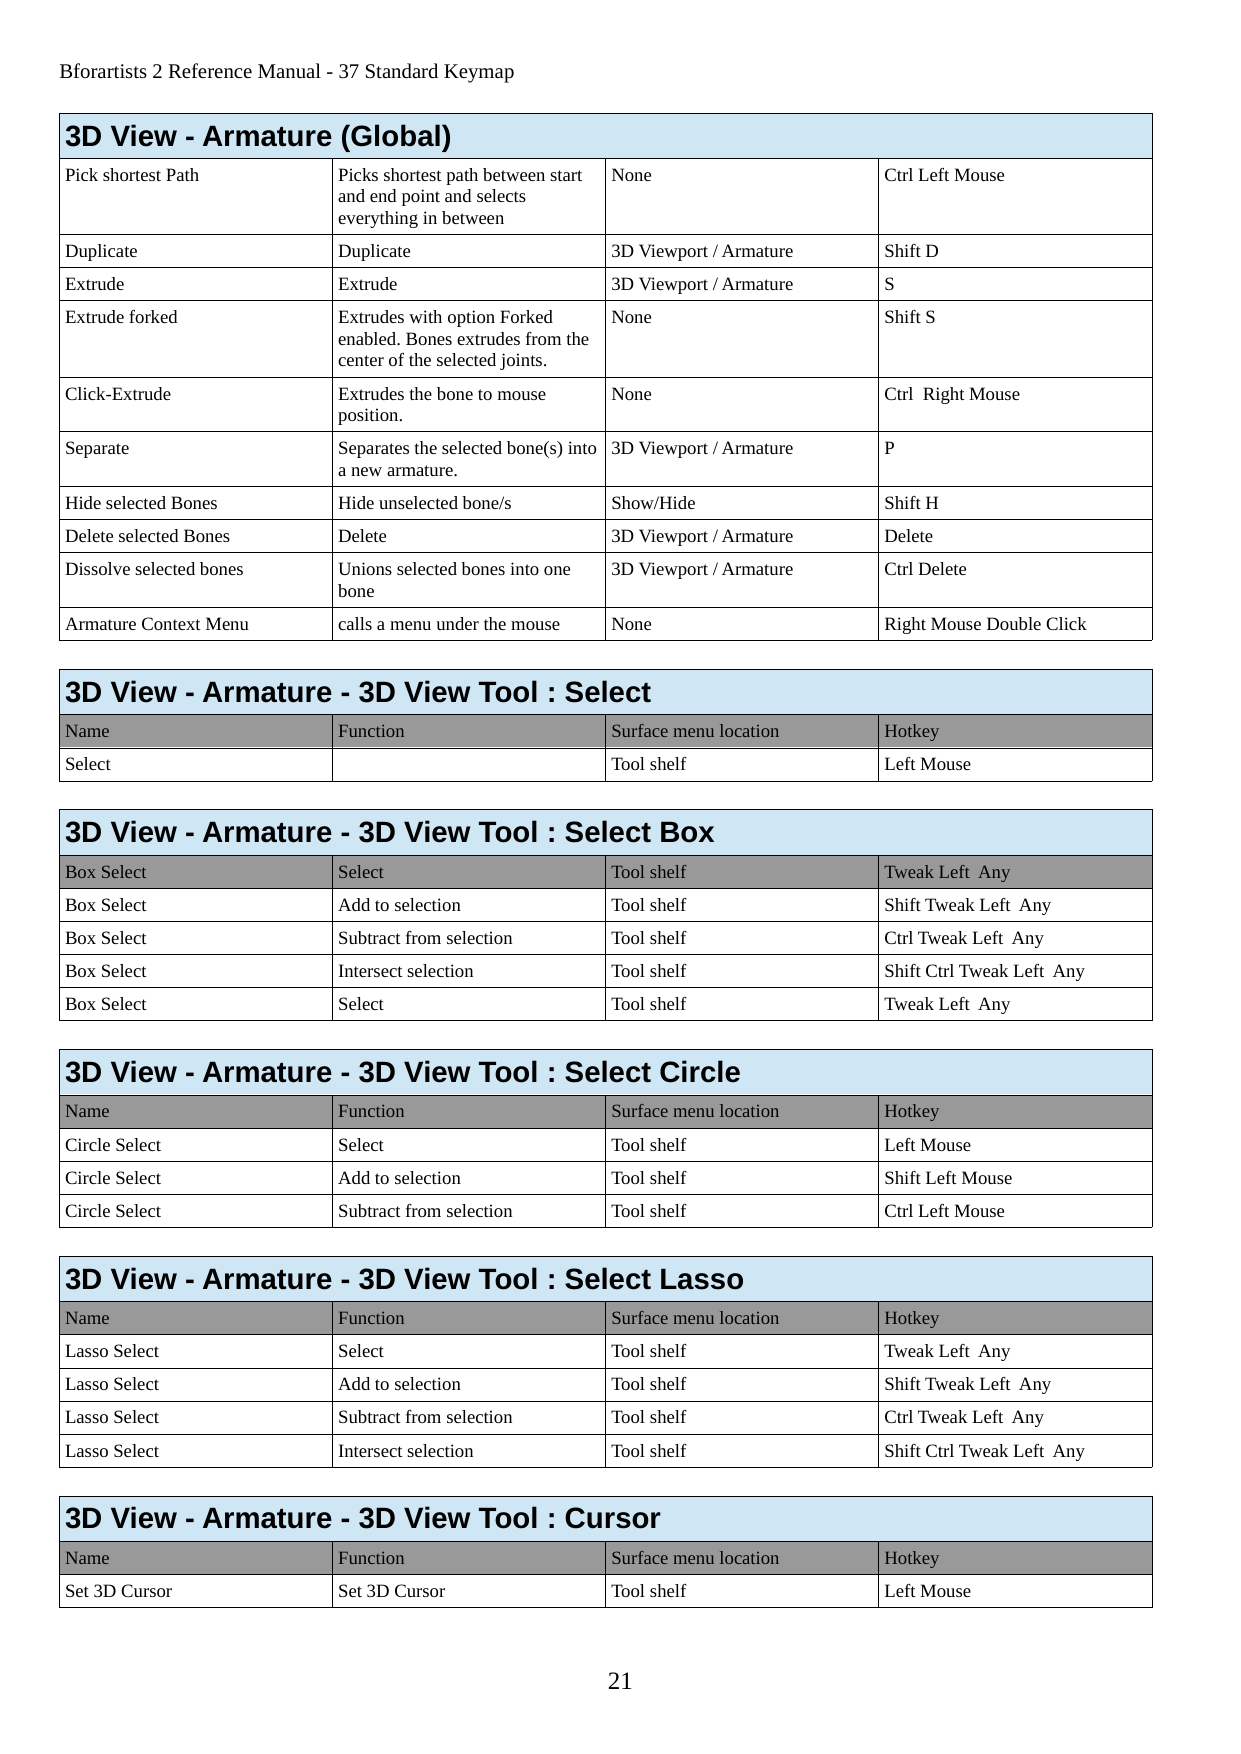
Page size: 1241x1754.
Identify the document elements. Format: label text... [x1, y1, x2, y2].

table_cell Select [333, 856, 605, 888]
table_cell Tool shelf [606, 988, 878, 1020]
table_header 3D View - Armature (Global) [60, 114, 1152, 158]
table_cell Lasso Select [60, 1369, 332, 1401]
table_cell Shift D [879, 235, 1152, 267]
table_cell Extrudes the bone to mouse position. [333, 378, 605, 431]
table_cell Box Select [60, 889, 332, 921]
table_cell Tool shelf [606, 1575, 878, 1607]
table_cell calls a menu under the mouse [333, 608, 605, 640]
table_header 3D View - Armature - 3D View Tool : Select Box [60, 810, 1152, 855]
table_cell Extrude [333, 268, 605, 300]
table_cell Function [333, 715, 605, 747]
table_cell Box Select [60, 988, 332, 1020]
table_cell Tool shelf [606, 1335, 878, 1367]
table_cell Lasso Select [60, 1435, 332, 1467]
table_header 3D View - Armature - 3D View Tool : Select Lasso [60, 1257, 1152, 1301]
table_cell Lasso Select [60, 1402, 332, 1434]
table_cell 3D Viewport / Armature [606, 432, 878, 486]
table_cell Add to selection [333, 889, 605, 921]
table_cell Name [60, 1302, 332, 1334]
table_cell Hotkey [879, 715, 1152, 747]
table_cell Surface menu location [606, 1302, 878, 1334]
table_cell Surface menu location [606, 1542, 878, 1574]
table_cell None [606, 608, 878, 640]
table_cell Box Select [60, 955, 332, 987]
table_cell Box Select [60, 856, 332, 888]
table_cell Delete selected Bones [60, 520, 332, 552]
table_cell Subtract from selection [333, 922, 605, 954]
table_cell Surface menu location [606, 715, 878, 747]
table_cell Tool shelf [606, 1129, 878, 1161]
table_cell Add to selection [333, 1162, 605, 1194]
table_cell Intersect selection [333, 955, 605, 987]
table_cell Right Mouse Double Click [879, 608, 1152, 640]
table_cell Separates the selected bone(s) into a new armature. [333, 432, 605, 486]
table_cell Ctrl Left Mouse [879, 159, 1152, 234]
table_cell None [606, 301, 878, 377]
table_cell Tweak Left Any [879, 1335, 1152, 1367]
table_header 3D View - Armature - 3D View Tool : Select [60, 670, 1152, 714]
table_cell Show/Hide [606, 487, 878, 519]
table_cell P [879, 432, 1152, 486]
table_cell 3D Viewport / Armature [606, 520, 878, 552]
table_cell Name [60, 1096, 332, 1128]
table_cell Left Mouse [879, 1129, 1152, 1161]
table_cell Hide selected Bones [60, 487, 332, 519]
table_cell Tool shelf [606, 922, 878, 954]
table_cell Tool shelf [606, 1369, 878, 1401]
table_cell Function [333, 1096, 605, 1128]
table_cell Name [60, 715, 332, 747]
table_cell Hotkey [879, 1542, 1152, 1574]
table_cell Tool shelf [606, 1435, 878, 1467]
table_cell Pick shortest Path [60, 159, 332, 234]
table_cell Delete [879, 520, 1152, 552]
table_cell Select [333, 1335, 605, 1367]
table_cell Hotkey [879, 1096, 1152, 1128]
table_cell Extrude [60, 268, 332, 300]
table_cell Left Mouse [879, 1575, 1152, 1607]
table_cell Ctrl Tweak Left Any [879, 1402, 1152, 1434]
table_cell Duplicate [333, 235, 605, 267]
table_cell Tool shelf [606, 1195, 878, 1227]
table_cell Duplicate [60, 235, 332, 267]
table_cell Hide unselected bone/s [333, 487, 605, 519]
table_cell Select [333, 988, 605, 1020]
table_cell Dissolve selected bones [60, 553, 332, 607]
table_cell Box Select [60, 922, 332, 954]
table_cell Tool shelf [606, 889, 878, 921]
table_cell Ctrl Left Mouse [879, 1195, 1152, 1227]
table_cell Extrude forked [60, 301, 332, 377]
table_cell Select [333, 1129, 605, 1161]
table_cell 3D Viewport / Armature [606, 268, 878, 300]
table_cell Set 3D Cursor [60, 1575, 332, 1607]
table_cell Left Mouse [879, 749, 1152, 781]
table_cell Tweak Left Any [879, 856, 1152, 888]
table_cell 3D Viewport / Armature [606, 553, 878, 607]
table_cell Shift Left Mouse [879, 1162, 1152, 1194]
table_cell Subtract from selection [333, 1195, 605, 1227]
table_cell Separate [60, 432, 332, 486]
table_cell Shift Tweak Left Any [879, 1369, 1152, 1401]
table_cell Picks shortest path between start and end point and selects everything in between [333, 159, 605, 234]
table_cell Circle Select [60, 1129, 332, 1161]
table_cell Lasso Select [60, 1335, 332, 1367]
table_cell Function [333, 1542, 605, 1574]
table_cell Tweak Left Any [879, 988, 1152, 1020]
table_cell Subtract from selection [333, 1402, 605, 1434]
table_cell Tool shelf [606, 1402, 878, 1434]
table_cell [333, 749, 605, 781]
table_cell Shift S [879, 301, 1152, 377]
table_cell Delete [333, 520, 605, 552]
table_cell S [879, 268, 1152, 300]
table_cell Armature Context Menu [60, 608, 332, 640]
table_cell Ctrl Right Mouse [879, 378, 1152, 431]
table_cell 3D Viewport / Armature [606, 235, 878, 267]
table_header 3D View - Armature - 3D View Tool : Cursor [60, 1497, 1152, 1541]
table_cell Shift Ctrl Tweak Left Any [879, 955, 1152, 987]
table_cell Add to selection [333, 1369, 605, 1401]
table_cell Circle Select [60, 1162, 332, 1194]
table_cell Function [333, 1302, 605, 1334]
table_cell None [606, 378, 878, 431]
table_cell Click-Extrude [60, 378, 332, 431]
table_cell Unions selected bones into one bone [333, 553, 605, 607]
table_cell Tool shelf [606, 955, 878, 987]
table_cell Name [60, 1542, 332, 1574]
table_cell Tool shelf [606, 856, 878, 888]
table_cell Set 3D Cursor [333, 1575, 605, 1607]
table_cell Shift Tweak Left Any [879, 889, 1152, 921]
table_cell Ctrl Tweak Left Any [879, 922, 1152, 954]
table_cell Select [60, 749, 332, 781]
table_cell Shift H [879, 487, 1152, 519]
table_cell Shift Ctrl Tweak Left Any [879, 1435, 1152, 1467]
table_cell Surface menu location [606, 1096, 878, 1128]
table_cell Tool shelf [606, 1162, 878, 1194]
table_cell Ctrl Delete [879, 553, 1152, 607]
table_cell Extrudes with option Forked enabled. Bones extrudes from the center of the selected joints. [333, 301, 605, 377]
table_cell Circle Select [60, 1195, 332, 1227]
table_cell None [606, 159, 878, 234]
table_cell Tool shelf [606, 749, 878, 781]
table_cell Hotkey [879, 1302, 1152, 1334]
table_header 3D View - Armature - 3D View Tool : Select Circle [60, 1050, 1152, 1094]
table_cell Intersect selection [333, 1435, 605, 1467]
